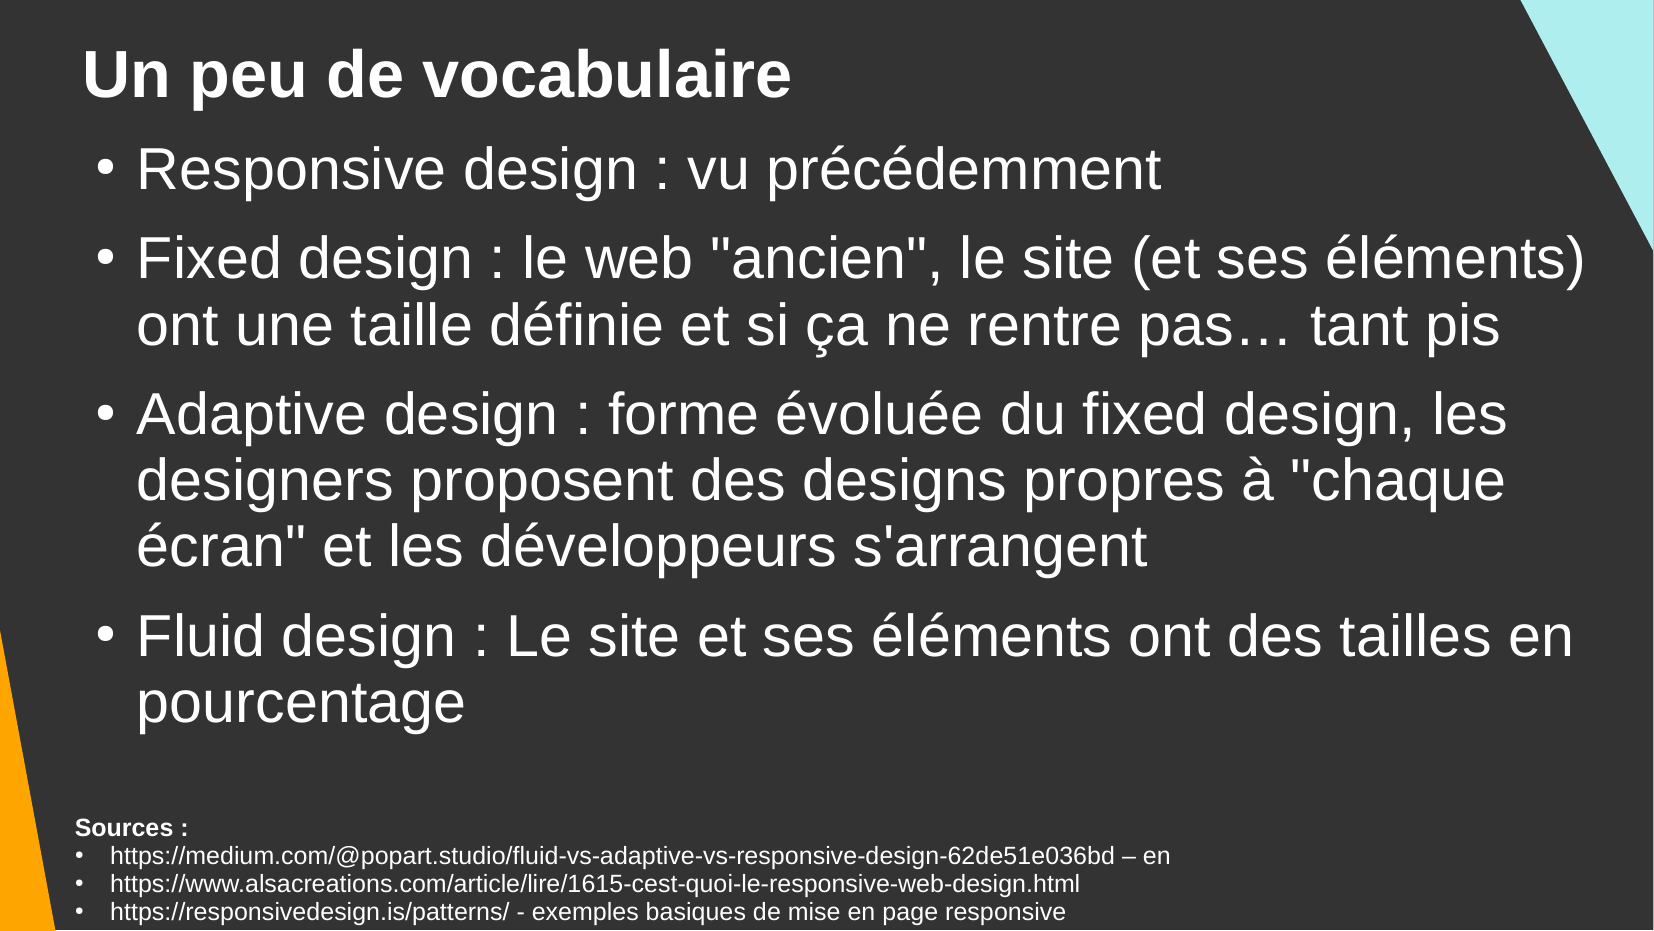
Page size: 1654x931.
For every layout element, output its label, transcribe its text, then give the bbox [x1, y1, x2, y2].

title Un peu de vocabulaire [82, 37, 1571, 114]
text_box Sources : https://medium.com/@popart.studio/fluid-vs-adaptive-vs-responsive-design-62de51e036bd – en https://www.alsacreations.com/article/lire/1615-cest-quoi-le-responsive-web-design.html https://responsivedesign.is/patterns/ - exemples basiques de mise en page responsive [60, 806, 1546, 931]
list Responsive design : vu précédemment Fixed design : le web "ancien", le site (et ses éléments) ont une taille définie et si ça ne rentre pas… tant pis Adaptive design : forme évoluée du fixed design, les designers proposent des designs propres à "chaque écran" et les développeurs s'arrangent Fluid design : Le site et ses éléments ont des tailles en pourcentage [80, 135, 1605, 736]
text_box [1520, 0, 1654, 253]
text_box [0, 630, 56, 931]
